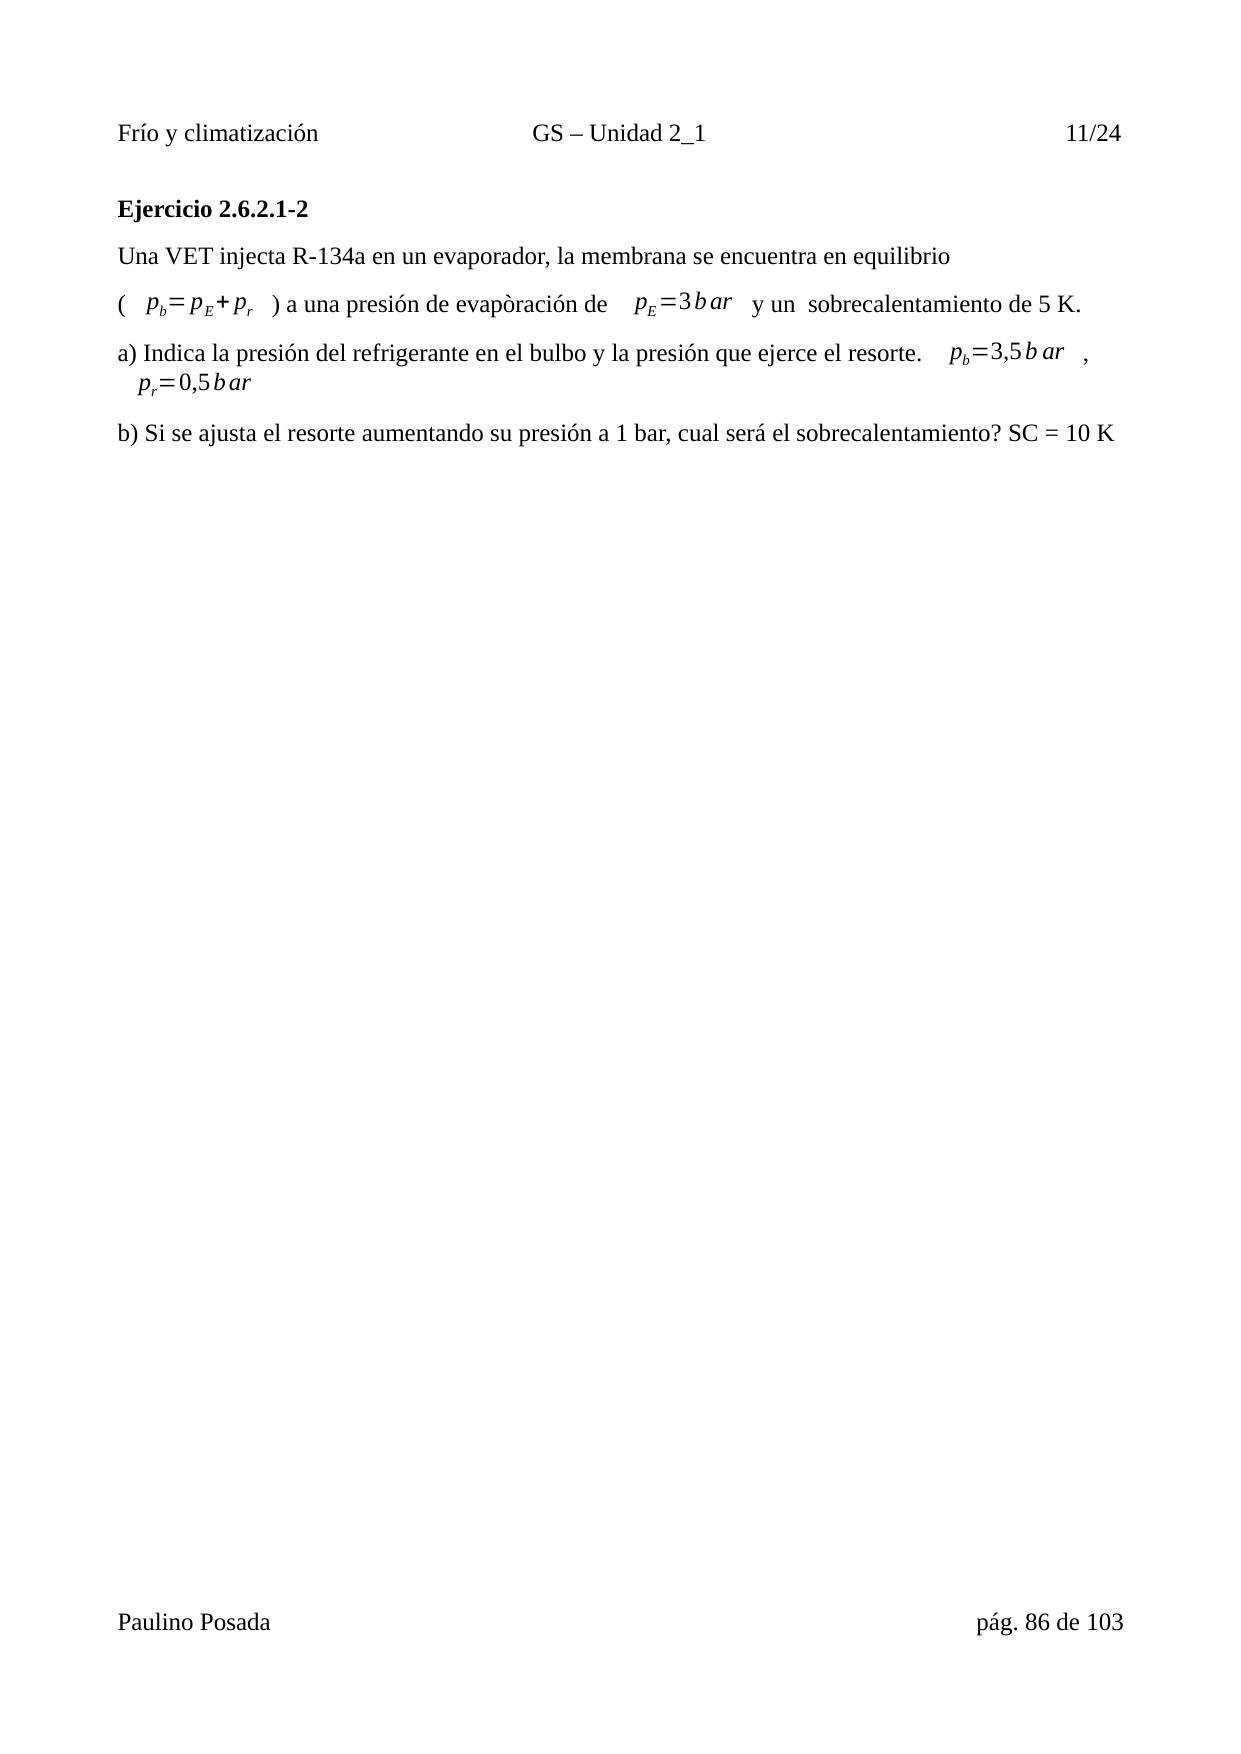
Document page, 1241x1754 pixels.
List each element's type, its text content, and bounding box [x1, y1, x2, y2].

text a) Indica la presión del refrigerante en el bulbo y la presión que ejerce el resorte. , [117, 337, 1123, 400]
text Ejercicio 2.6.2.1-2 [117, 194, 1123, 223]
text () a una presión de evapòración de y un sobrecalentamiento de 5 K. [117, 288, 1123, 319]
text Una VET injecta R-134a en un evaporador, la membrana se encuentra en equilibrio [117, 241, 1123, 270]
text b) Si se ajusta el resorte aumentando su presión a 1 bar, cual será el sobrecalentamiento? SC = 10 K [117, 418, 1123, 447]
